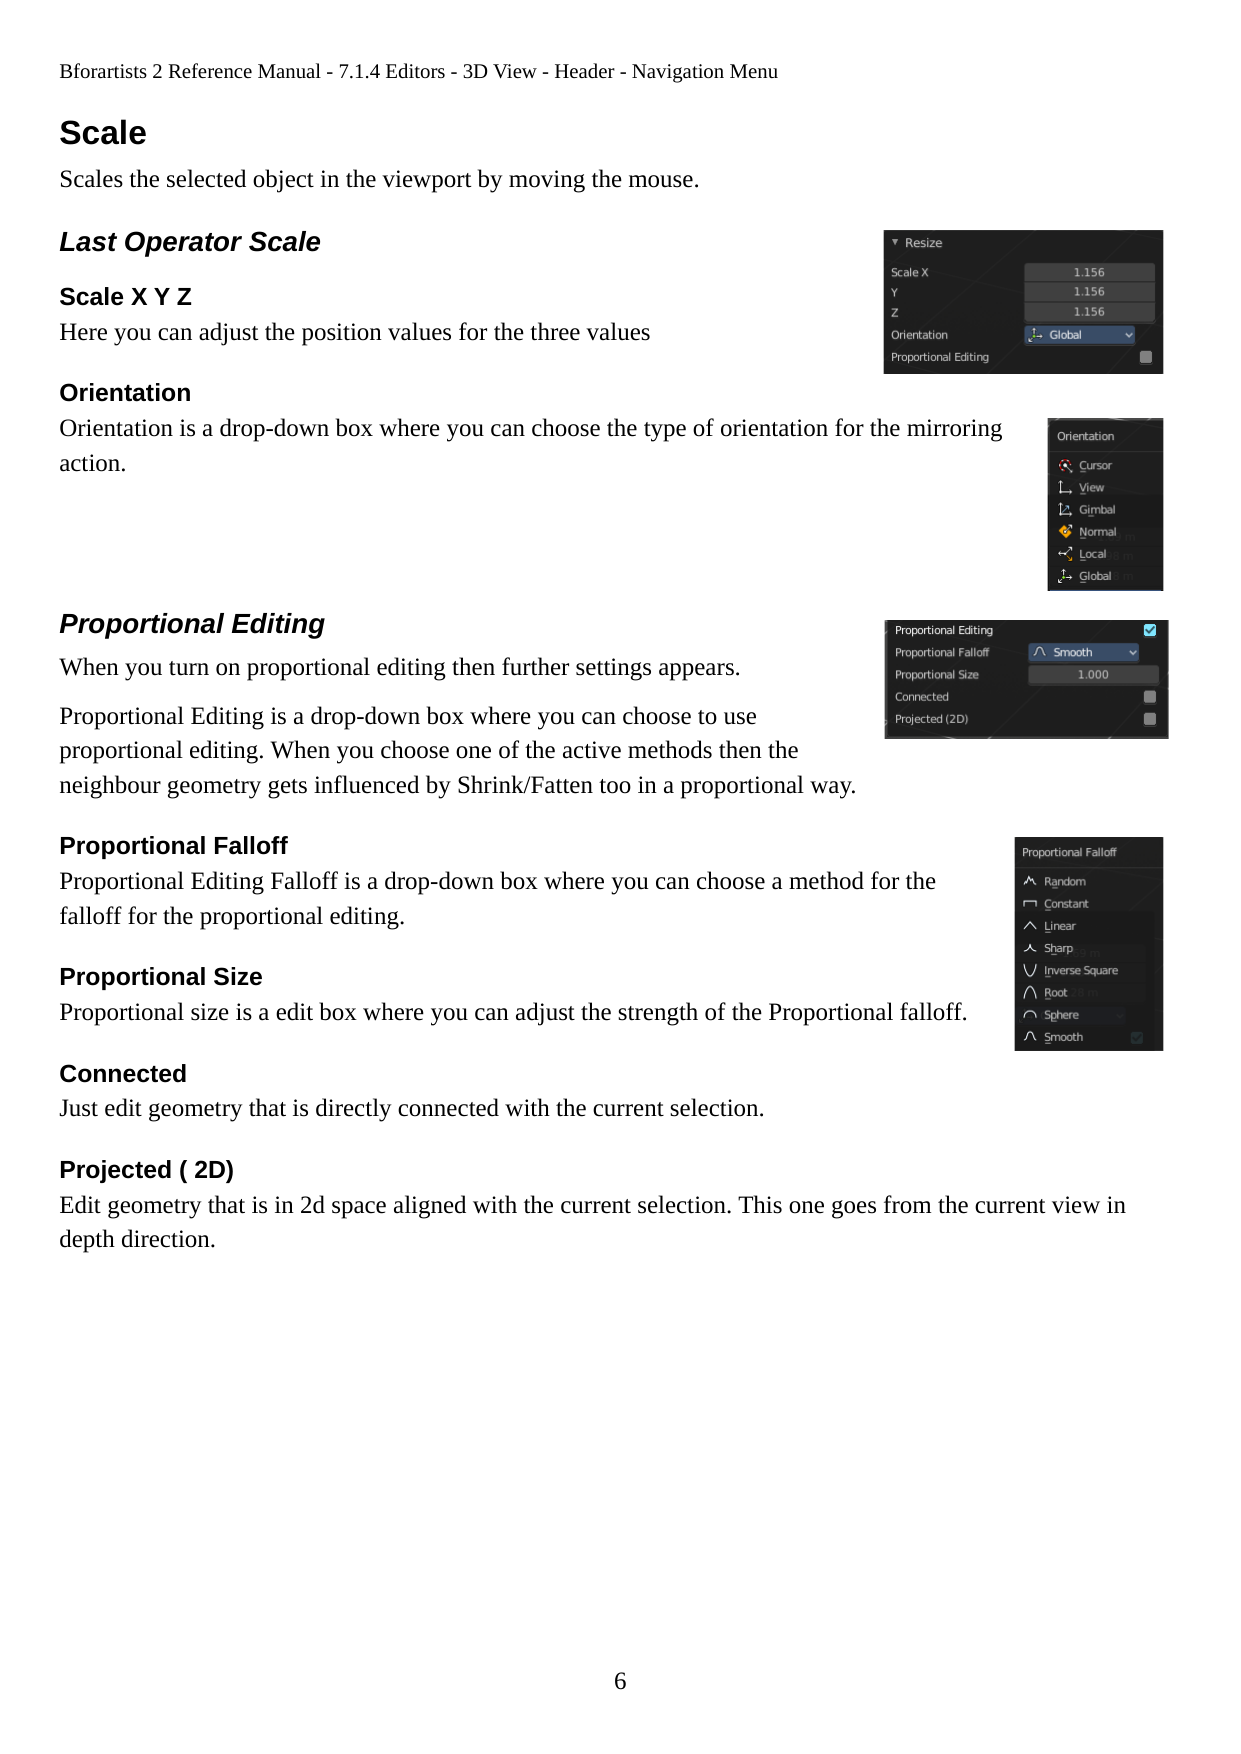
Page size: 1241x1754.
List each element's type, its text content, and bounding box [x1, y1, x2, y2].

text Edit geometry that is in 2d space aligned with the current selection. This one goes from the current view in depth direction. [59, 1190, 1181, 1253]
subtitle Proportional Editing [59, 607, 1181, 639]
subtitle Connected [59, 1059, 1181, 1087]
text Just edit geometry that is directly connected with the current selection. [59, 1093, 1181, 1122]
picture [1047, 418, 1164, 591]
subtitle Proportional Falloff [59, 831, 1181, 860]
text Proportional Editing is a drop-down box where you can choose to use proportional editing. When you choose one of the active methods then the neighbour geometry gets influenced by Shrink/Fatten too in a proportional way. [59, 701, 1181, 799]
subtitle [1164, 282, 1181, 311]
subtitle Scale X Y Z [59, 282, 883, 311]
picture [884, 620, 1169, 739]
subtitle Last Operator Scale [59, 225, 1181, 257]
text Proportional size is a edit box where you can adjust the strength of the Proportional falloff. [59, 997, 1014, 1026]
picture [883, 230, 1164, 374]
subtitle [1164, 962, 1181, 991]
text When you turn on proportional editing then further settings appears. [59, 652, 884, 681]
text Here you can adjust the position values for the three values [59, 317, 883, 346]
text Orientation is a drop-down box where you can choose the type of orientation for the mirroring action. [59, 413, 1181, 477]
subtitle Scale [59, 113, 1181, 151]
picture [1014, 837, 1164, 1051]
subtitle Proportional Size [59, 962, 1014, 991]
subtitle Orientation [59, 378, 1181, 407]
text Scales the selected object in the viewport by moving the mouse. [59, 164, 1181, 192]
subtitle Projected ( 2D) [59, 1155, 1181, 1183]
text Proportional Editing Falloff is a drop-down box where you can choose a method for the falloff for the proportional editing. [59, 866, 1014, 929]
